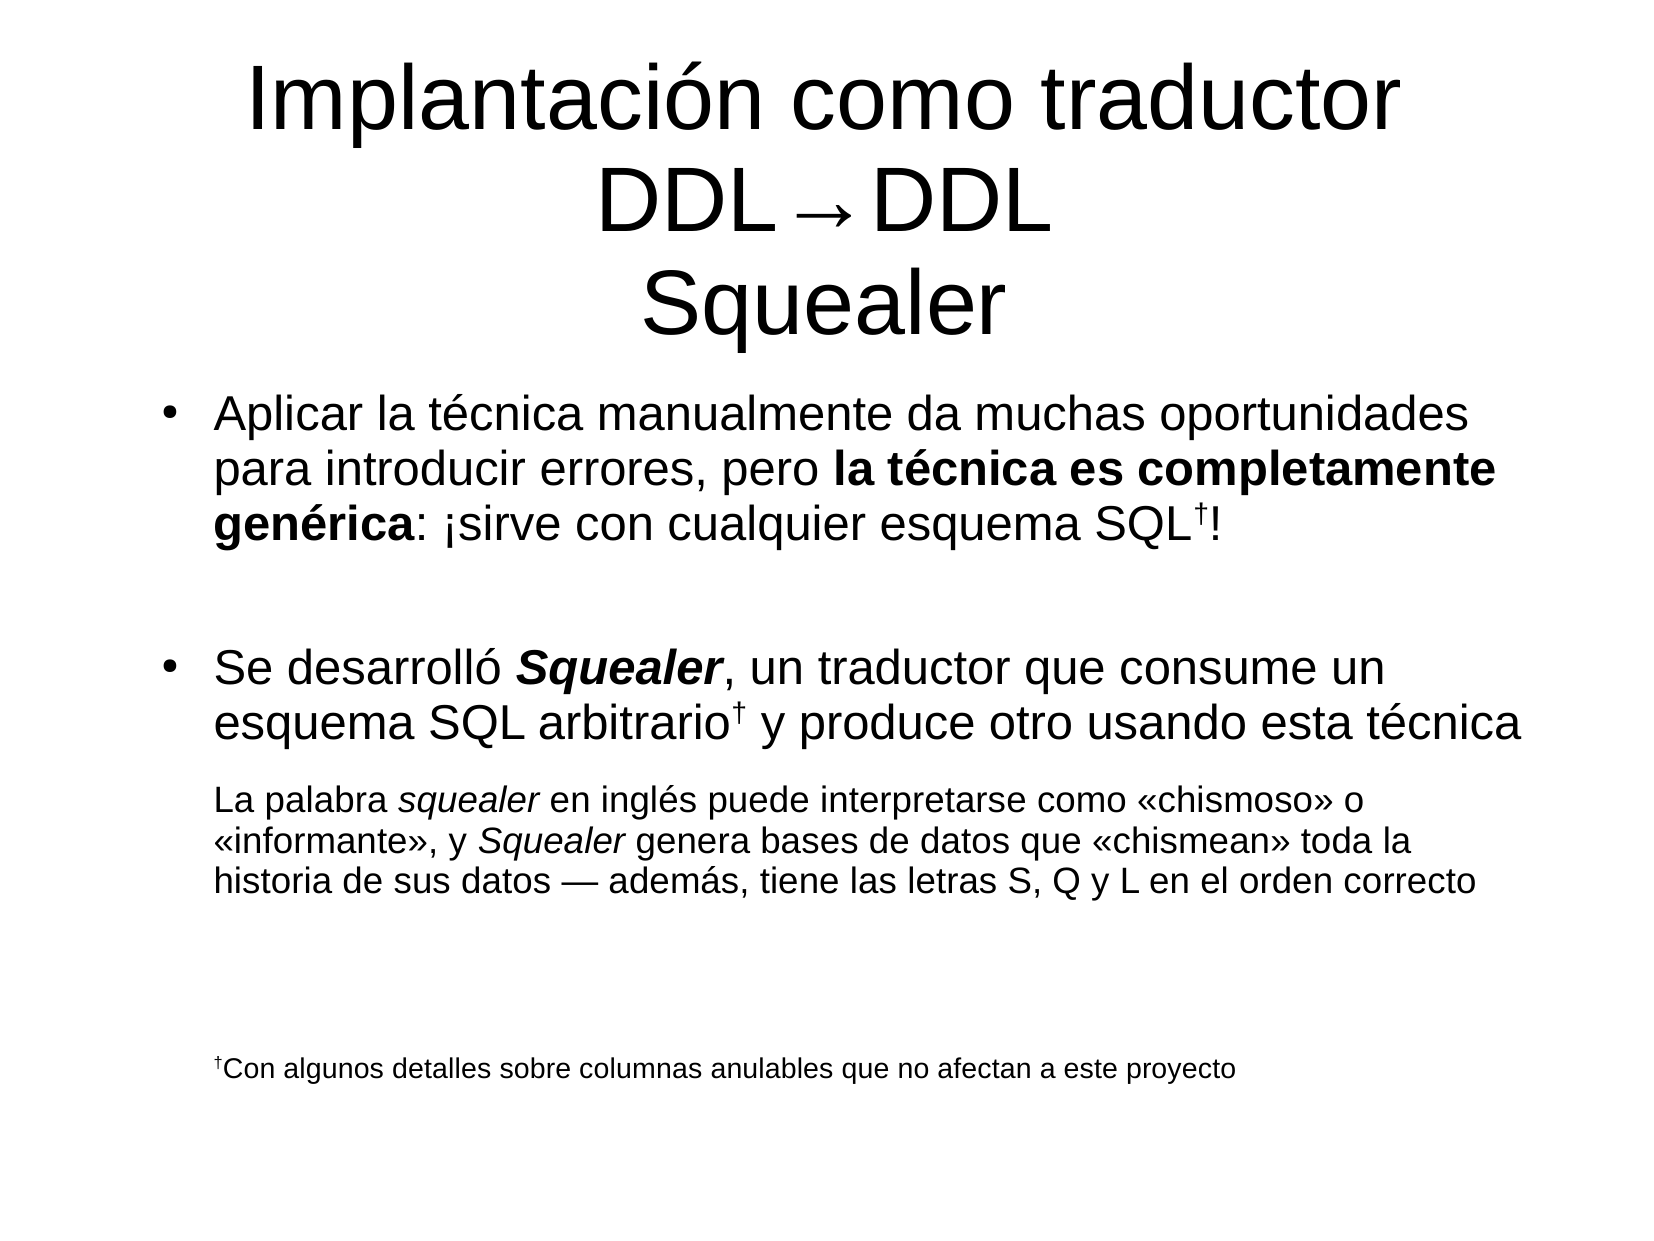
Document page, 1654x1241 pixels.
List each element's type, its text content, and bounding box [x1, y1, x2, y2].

title Implantación como traductor DDL→DDL Squealer [80, 46, 1569, 355]
list Aplicar la técnica manualmente da muchas oportunidades para introducir errores, pero la técnica es completamente genérica: ¡sirve con cualquier esquema SQL†! Se desarrolló Squealer, un traductor que consume un esquema SQL arbitrario† y produce otro usando esta técnica La palabra squealer en inglés puede interpretarse como «chismoso» o «informante», y Squealer genera bases de datos que «chismean» toda la historia de sus datos — además, tiene las letras S, Q y L en el orden correcto †Con algunos detalles sobre columnas anulables que no afectan a este proyecto [144, 297, 1525, 1135]
